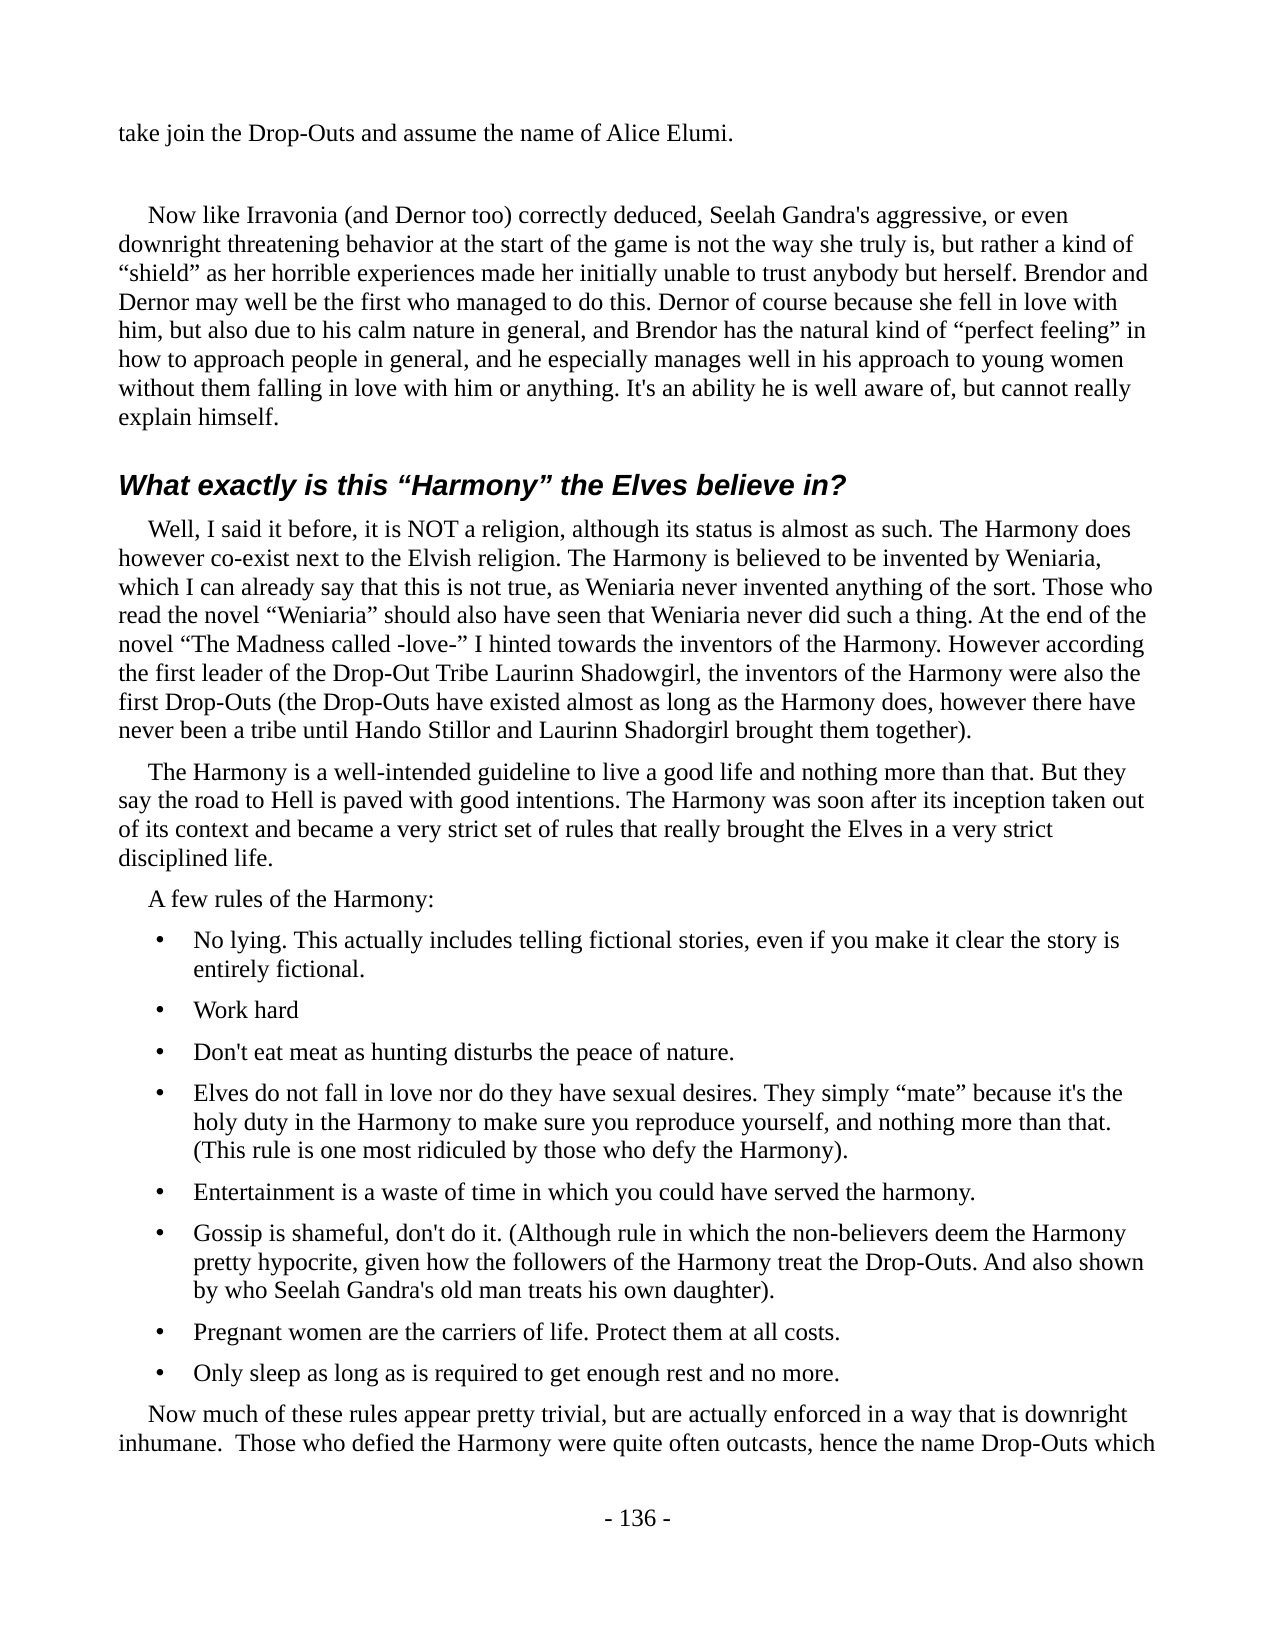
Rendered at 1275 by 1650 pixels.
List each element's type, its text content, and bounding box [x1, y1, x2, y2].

subtitle What exactly is this “Harmony” the Elves believe in? [118, 468, 1157, 502]
text Now like Irravonia (and Dernor too) correctly deduced, Seelah Gandra's aggressive, or even downright threatening behavior at the start of the game is not the way she truly is, but rather a kind of “shield” as her horrible experiences made her initially unable to trust anybody but herself. Brendor and Dernor may well be the first who managed to do this. Dernor of course because she fell in love with him, but also due to his calm nature in general, and Brendor has the natural kind of “perfect feeling” in how to approach people in general, and he especially manages well in his approach to young women without them falling in love with him or anything. It's an ability he is well aware of, but cannot really explain himself. [118, 201, 1157, 431]
list Gossip is shameful, don't do it. (Although rule in which the non-believers deem the Harmony pretty hypocrite, given how the followers of the Harmony treat the Drop-Outs. And also shown by who Seelah Gandra's old man treats his own daughter). [156, 1218, 1157, 1304]
text take join the Drop-Outs and assume the name of Alice Elumi. [118, 118, 1157, 147]
list Only sleep as long as is required to get enough rest and no more. [156, 1358, 1157, 1387]
list Entertainment is a waste of time in which you could have served the harmony. [156, 1177, 1157, 1205]
list No lying. This actually includes telling fictional stories, even if you make it clear the story is entirely fictional. [156, 925, 1157, 983]
text Well, I said it before, it is NOT a religion, although its status is almost as such. The Harmony does however co-exist next to the Elvish religion. The Harmony is believed to be invented by Weniaria, which I can already say that this is not true, as Weniaria never invented anything of the sort. Those who read the novel “Weniaria” should also have seen that Weniaria never did such a thing. At the end of the novel “The Madness called -love-” I hinted towards the inventors of the Harmony. However according the first leader of the Drop-Out Tribe Laurinn Shadowgirl, the inventors of the Harmony were also the first Drop-Outs (the Drop-Outs have existed almost as long as the Harmony does, however there have never been a tribe until Hando Stillor and Laurinn Shadorgirl brought them together). [118, 514, 1157, 744]
list Don't eat meat as hunting disturbs the peace of nature. [156, 1037, 1157, 1065]
list Pregnant women are the carriers of life. Protect them at all costs. [156, 1317, 1157, 1345]
text Now much of these rules appear pretty trivial, but are actually enforced in a way that is downright inhumane. Those who defied the Harmony were quite often outcasts, hence the name Drop-Outs which [118, 1399, 1157, 1457]
list Elves do not fall in love nor do they have sexual desires. They simply “mate” because it's the holy duty in the Harmony to make sure you reproduce yourself, and nothing more than that. (This rule is one most ridiculed by those who defy the Harmony). [156, 1078, 1157, 1164]
text A few rules of the Harmony: [118, 884, 1157, 913]
list Work hard [156, 995, 1157, 1024]
text The Harmony is a well-intended guideline to live a good life and nothing more than that. But they say the road to Hell is paved with good intentions. The Harmony was soon after its inception taken out of its context and became a very strict set of rules that really brought the Elves in a very strict disciplined life. [118, 757, 1157, 872]
